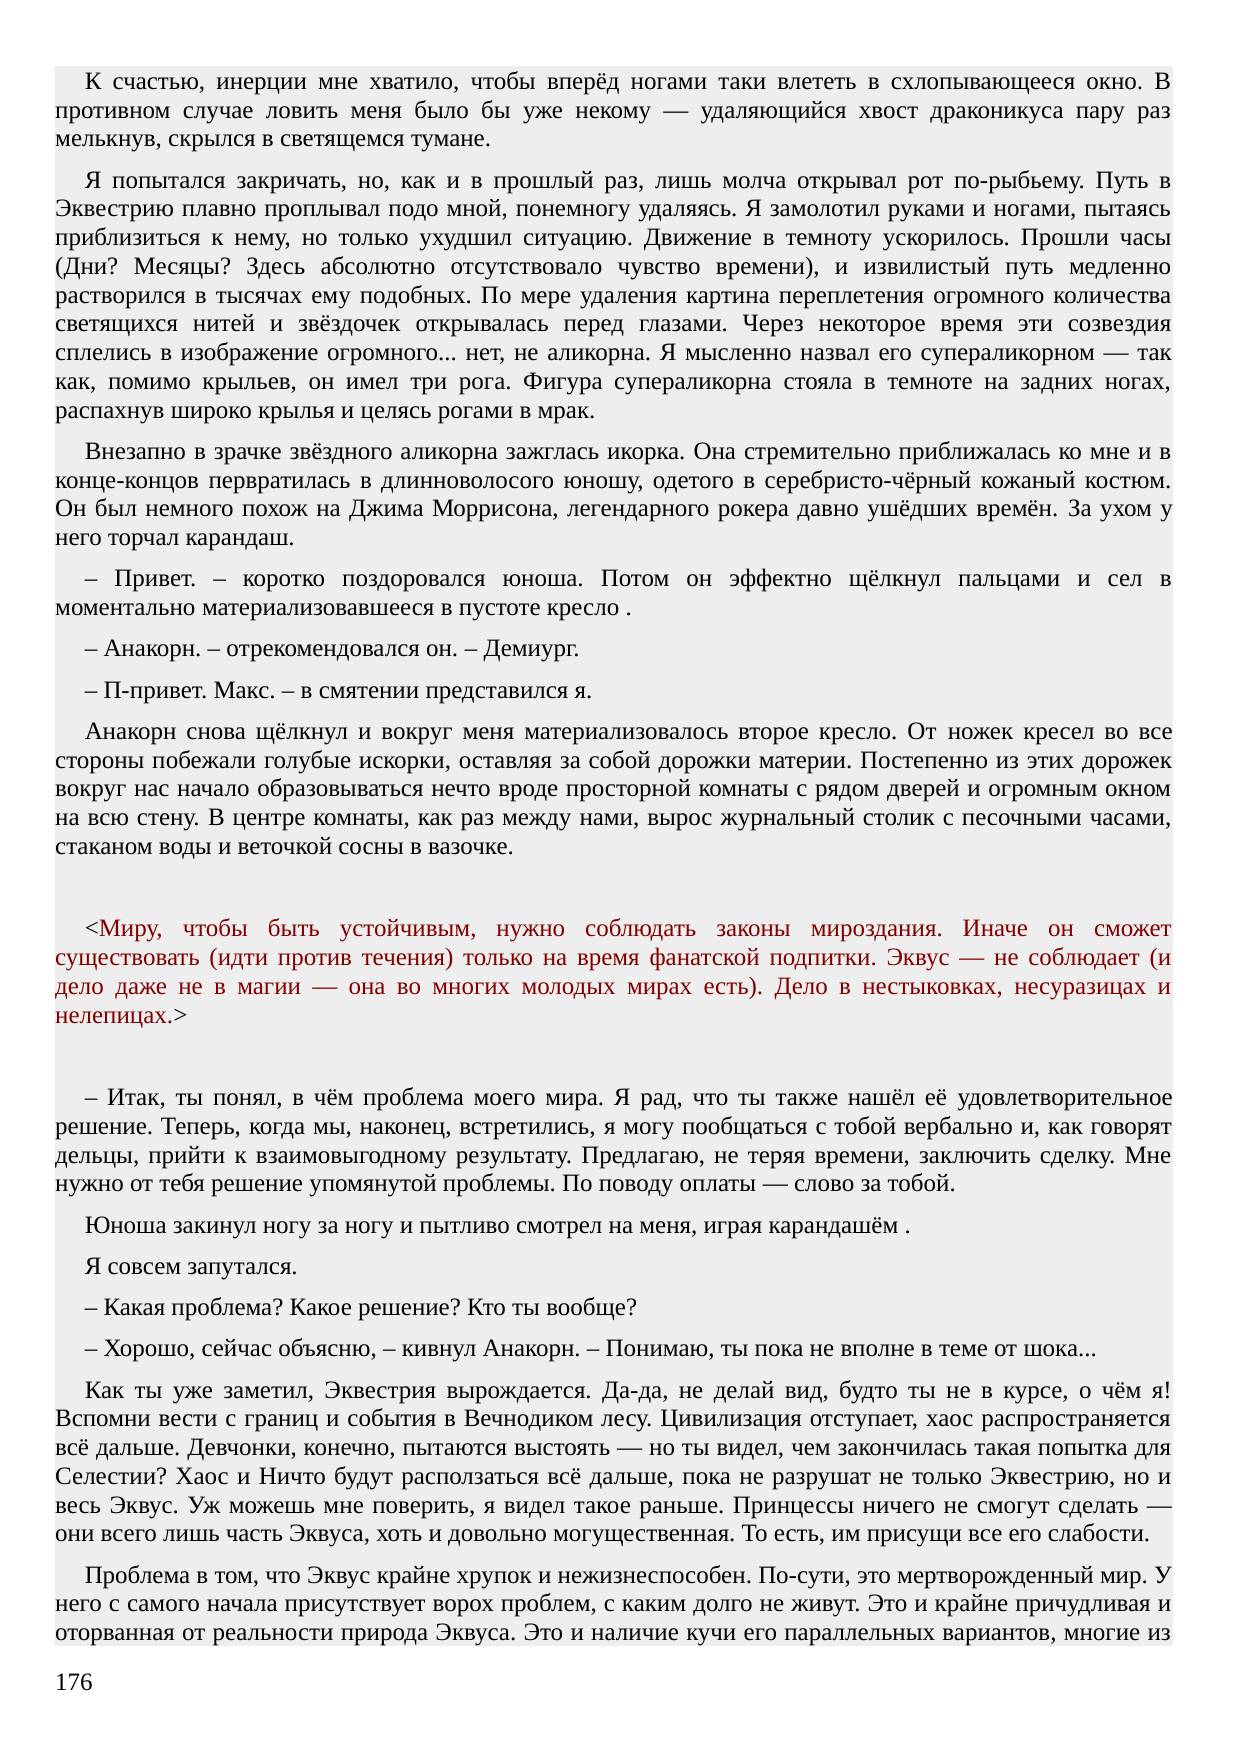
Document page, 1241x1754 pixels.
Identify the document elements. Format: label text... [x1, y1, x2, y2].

text <Миру, чтобы быть устойчивым, нужно соблюдать законы мироздания. Иначе он сможет существовать (идти против течения) только на время фанатской подпитки. Эквус — не соблюдает (и дело даже не в магии — она во многих молодых мирах есть). Дело в нестыковках, несуразицах и нелепицах.> [55, 913, 1173, 1028]
text – Анакорн. – отрекомендовался он. – Демиург. [55, 633, 1173, 662]
text Проблема в том, что Эквус крайне хрупок и нежизнеспособен. По-сути, это мертворожденный мир. У него с самого начала присутствует ворох проблем, с каким долго не живут. Это и крайне причудливая и оторванная от реальности природа Эквуса. Это и наличие кучи его параллельных вариантов, многие из [55, 1560, 1173, 1646]
text К счастью, инерции мне хватило, чтобы вперёд ногами таки влететь в схлопывающееся окно. В противном случае ловить меня было бы уже некому — удаляющийся хвост драконикуса пару раз мелькнув, скрылся в светящемся тумане. [55, 66, 1173, 152]
text – Какая проблема? Какое решение? Кто ты вообще? [55, 1292, 1173, 1321]
text Юноша закинул ногу за ногу и пытливо смотрел на меня, играя карандашём . [55, 1210, 1173, 1238]
text – Хорошо, сейчас объясню, – кивнул Анакорн. – Понимаю, ты пока не вполне в теме от шока... [55, 1333, 1173, 1362]
text Я попытался закричать, но, как и в прошлый раз, лишь молча открывал рот по-рыбьему. Путь в Эквестрию плавно проплывал подо мной, понемногу удаляясь. Я замолотил руками и ногами, пытаясь приблизиться к нему, но только ухудшил ситуацию. Движение в темноту ускорилось. Прошли часы (Дни? Месяцы? Здесь абсолютно отсутствовало чувство времени), и извилистый путь медленно растворился в тысячах ему подобных. По мере удаления картина переплетения огромного количества светящихся нитей и звёздочек открывалась перед глазами. Через некоторое время эти созвездия сплелись в изображение огромного... нет, не аликорна. Я мысленно назвал его супераликорном — так как, помимо крыльев, он имел три рога. Фигура супераликорна стояла в темноте на задних ногах, распахнув широко крылья и целясь рогами в мрак. [55, 165, 1173, 423]
text Я совсем запутался. [55, 1251, 1173, 1280]
text Как ты уже заметил, Эквестрия вырождается. Да-да, не делай вид, будто ты не в курсе, о чём я! Вспомни вести с границ и события в Вечнодиком лесу. Цивилизация отступает, хаос распространяется всё дальше. Девчонки, конечно, пытаются выстоять — но ты видел, чем закончилась такая попытка для Селестии? Хаос и Ничто будут расползаться всё дальше, пока не разрушат не только Эквестрию, но и весь Эквус. Уж можешь мне поверить, я видел такое раньше. Принцессы ничего не смогут сделать — они всего лишь часть Эквуса, хоть и довольно могущественная. То есть, им присущи все его слабости. [55, 1375, 1173, 1547]
text – Привет. – коротко поздоровался юноша. Потом он эффектно щёлкнул пальцами и сел в моментально материализовавшееся в пустоте кресло . [55, 563, 1173, 621]
text – П-привет. Макс. – в смятении представился я. [55, 675, 1173, 703]
text Внезапно в зрачке звёздного аликорна зажглась икорка. Она стремительно приближалась ко мне и в конце-концов первратилась в длинноволосого юношу, одетого в серебристо-чёрный кожаный костюм. Он был немного похож на Джима Моррисона, легендарного рокера давно ушёдших времён. За ухом у него торчал карандаш. [55, 436, 1173, 551]
text – Итак, ты понял, в чём проблема моего мира. Я рад, что ты также нашёл её удовлетворительное решение. Теперь, когда мы, наконец, встретились, я могу пообщаться с тобой вербально и, как говорят дельцы, прийти к взаимовыгодному результату. Предлагаю, не теряя времени, заключить сделку. Мне нужно от тебя решение упомянутой проблемы. По поводу оплаты — слово за тобой. [55, 1082, 1173, 1197]
text Анакорн снова щёлкнул и вокруг меня материализовалось второе кресло. От ножек кресел во все стороны побежали голубые искорки, оставляя за собой дорожки материи. Постепенно из этих дорожек вокруг нас начало образовываться нечто вроде просторной комнаты с рядом дверей и огромным окном на всю стену. В центре комнаты, как раз между нами, вырос журнальный столик с песочными часами, стаканом воды и веточкой сосны в вазочке. [55, 716, 1173, 860]
